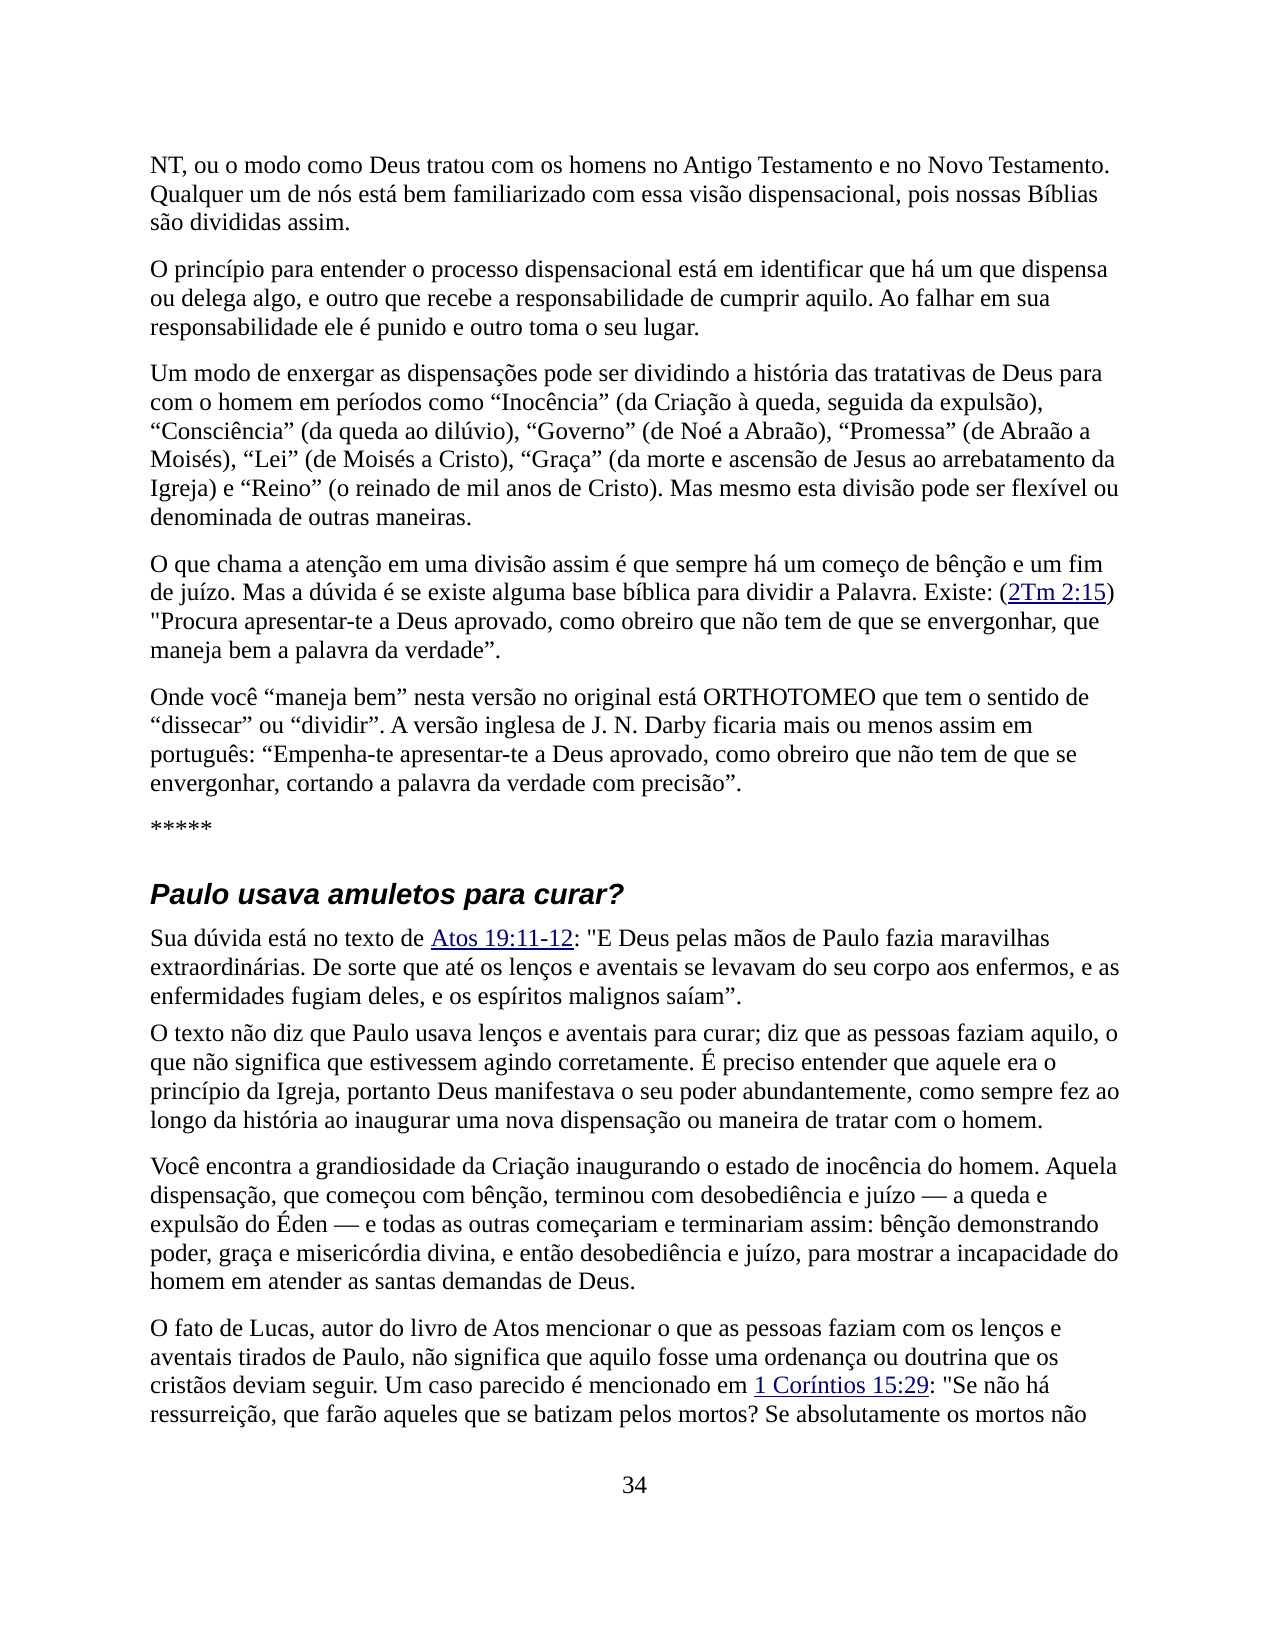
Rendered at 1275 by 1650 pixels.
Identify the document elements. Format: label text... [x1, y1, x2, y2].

text O texto não diz que Paulo usava lenços e aventais para curar; diz que as pessoas faziam aquilo, o que não significa que estivessem agindo corretamente. É preciso entender que aquele era o princípio da Igreja, portanto Deus manifestava o seu poder abundantemente, como sempre fez ao longo da história ao inaugurar uma nova dispensação ou maneira de tratar com o homem. [150, 1018, 1125, 1133]
text NT, ou o modo como Deus tratou com os homens no Antigo Testamento e no Novo Testamento. Qualquer um de nós está bem familiarizado com essa visão dispensacional, pois nossas Bíblias são divididas assim. [150, 150, 1125, 236]
text Você encontra a grandiosidade da Criação inaugurando o estado de inocência do homem. Aquela dispensação, que começou com bênção, terminou com desobediência e juízo — a queda e expulsão do Éden — e todas as outras começariam e terminariam assim: bênção demonstrando poder, graça e misericórdia divina, e então desobediência e juízo, para mostrar a incapacidade do homem em atender as santas demandas de Deus. [150, 1151, 1125, 1295]
text O que chama a atenção em uma divisão assim é que sempre há um começo de bênção e um fim de juízo. Mas a dúvida é se existe alguma base bíblica para dividir a Palavra. Existe: (2Tm 2:15) "Procura apresentar-te a Deus aprovado, como obreiro que não tem de que se envergonhar, que maneja bem a palavra da verdade”. [150, 549, 1125, 664]
text Sua dúvida está no texto de Atos 19:11-12: "E Deus pelas mãos de Paulo fazia maravilhas extraordinárias. De sorte que até os lenços e aventais se levavam do seu corpo aos enfermos, e as enfermidades fugiam deles, e os espíritos malignos saíam”. [150, 923, 1125, 1009]
text ***** [150, 814, 1125, 843]
text O princípio para entender o processo dispensacional está em identificar que há um que dispensa ou delega algo, e outro que recebe a responsabilidade de cumprir aquilo. Ao falhar em sua responsabilidade ele é punido e outro toma o seu lugar. [150, 254, 1125, 340]
text Onde você “maneja bem” nesta versão no original está ORTHOTOMEO que tem o sentido de “dissecar” ou “dividir”. A versão inglesa de J. N. Darby ficaria mais ou menos assim em português: “Empenha-te apresentar-te a Deus aprovado, como obreiro que não tem de que se envergonhar, cortando a palavra da verdade com precisão”. [150, 682, 1125, 797]
text Um modo de enxergar as dispensações pode ser dividindo a história das tratativas de Deus para com o homem em períodos como “Inocência” (da Criação à queda, seguida da expulsão), “Consciência” (da queda ao dilúvio), “Governo” (de Noé a Abraão), “Promessa” (de Abraão a Moisés), “Lei” (de Moisés a Cristo), “Graça” (da morte e ascensão de Jesus ao arrebatamento da Igreja) e “Reino” (o reinado de mil anos de Cristo). Mas mesmo esta divisão pode ser flexível ou denominada de outras maneiras. [150, 358, 1125, 531]
subtitle Paulo usava amuletos para curar? [150, 877, 1125, 911]
text O fato de Lucas, autor do livro de Atos mencionar o que as pessoas faziam com os lenços e aventais tirados de Paulo, não significa que aquilo fosse uma ordenança ou doutrina que os cristãos deviam seguir. Um caso parecido é mencionado em 1 Coríntios 15:29: "Se não há ressurreição, que farão aqueles que se batizam pelos mortos? Se absolutamente os mortos não [150, 1313, 1125, 1428]
